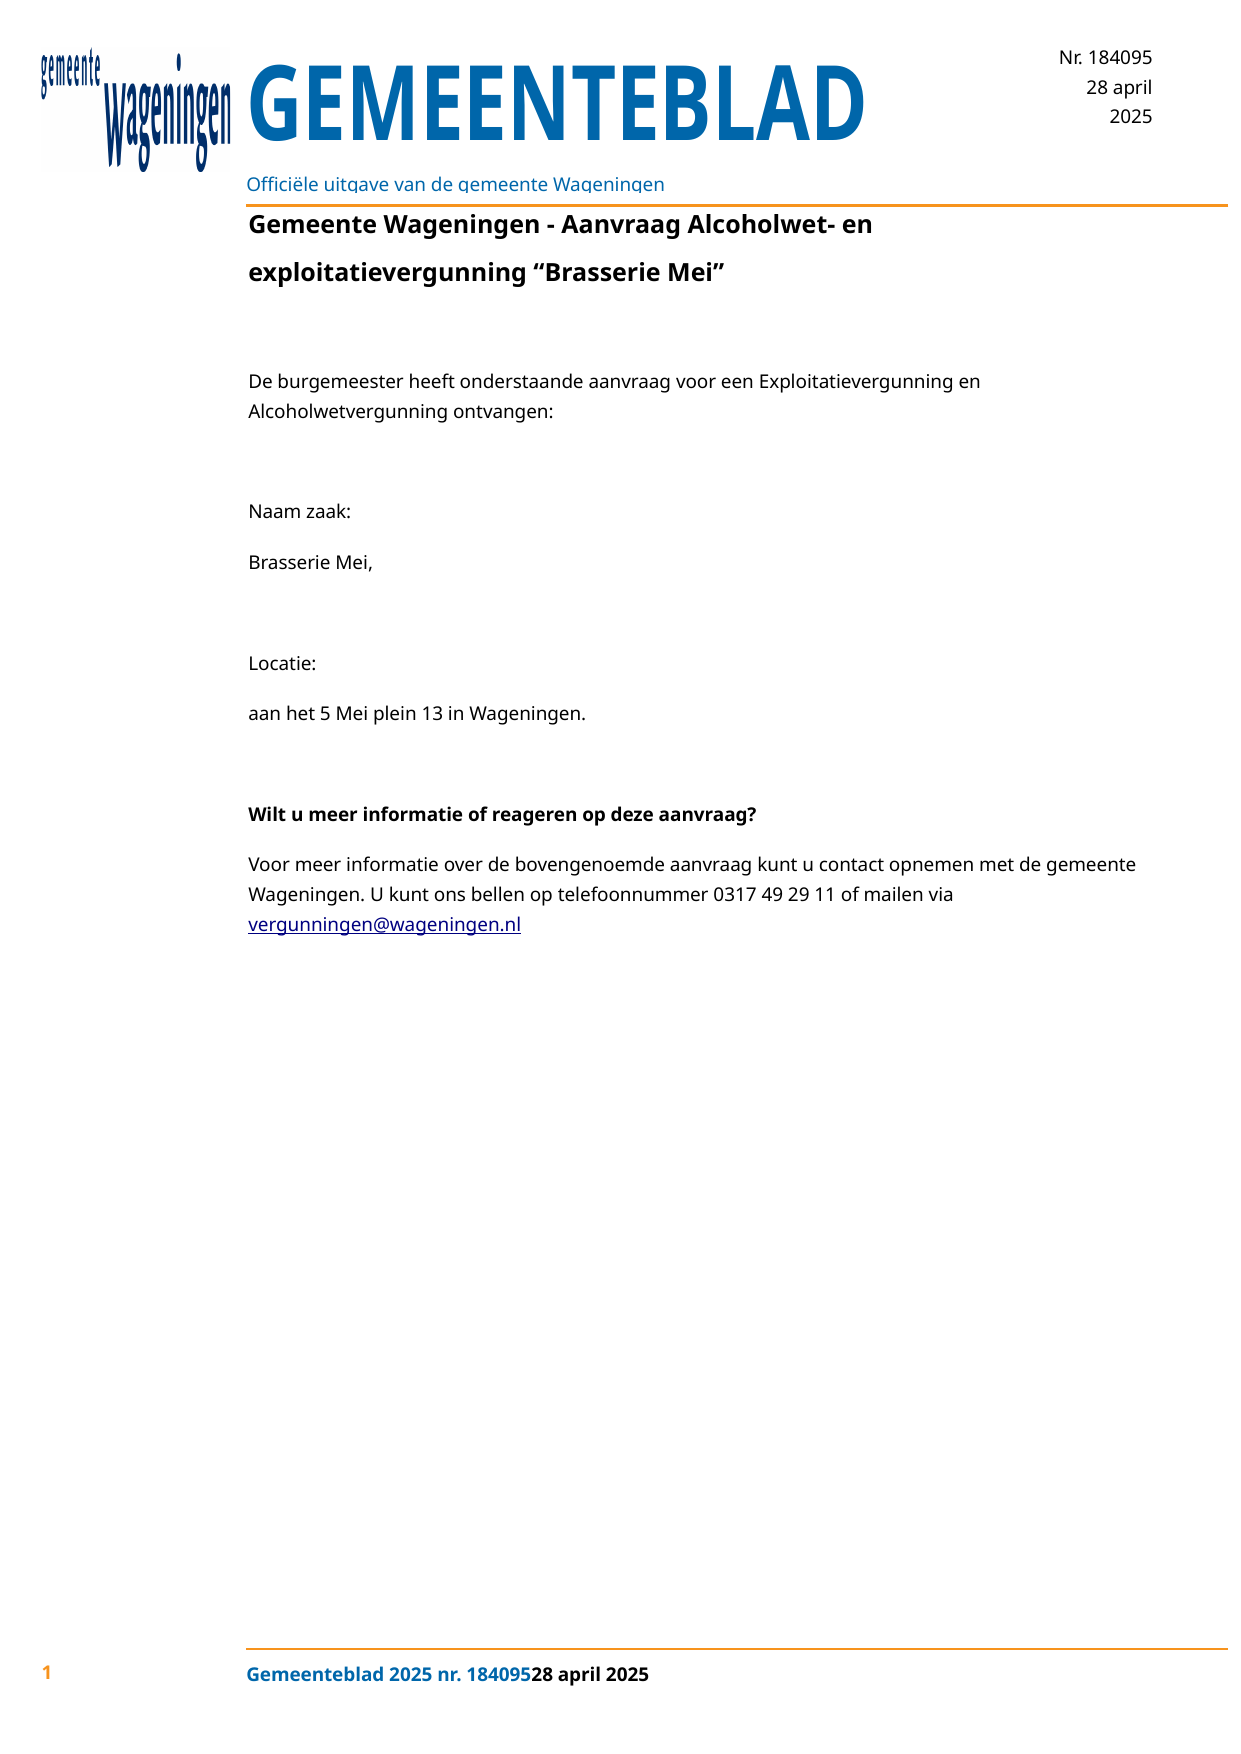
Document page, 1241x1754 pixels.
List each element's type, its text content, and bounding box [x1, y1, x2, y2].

text Gemeente Wageningen - Aanvraag Alcoholwet- en exploitatievergunning “Brasserie Mei” [248, 207, 1152, 288]
text aan het 5 Mei plein 13 in Wageningen. [248, 700, 1152, 726]
text Locatie: [248, 650, 1152, 676]
text Wilt u meer informatie of reageren op deze aanvraag? [248, 801, 1152, 827]
text Brasserie Mei, [248, 549, 1152, 575]
text De burgemeester heeft onderstaande aanvraag voor een Exploitatievergunning en Alcoholwetvergunning ontvangen: [248, 368, 1152, 424]
picture [41, 47, 231, 172]
text Naam zaak: [248, 499, 1152, 524]
text Voor meer informatie over de bovengenoemde aanvraag kunt u contact opnemen met de gemeente Wageningen. U kunt ons bellen op telefoonnummer 0317 49 29 11 of mailen via vergunningen@wageningen.nl [248, 852, 1152, 937]
